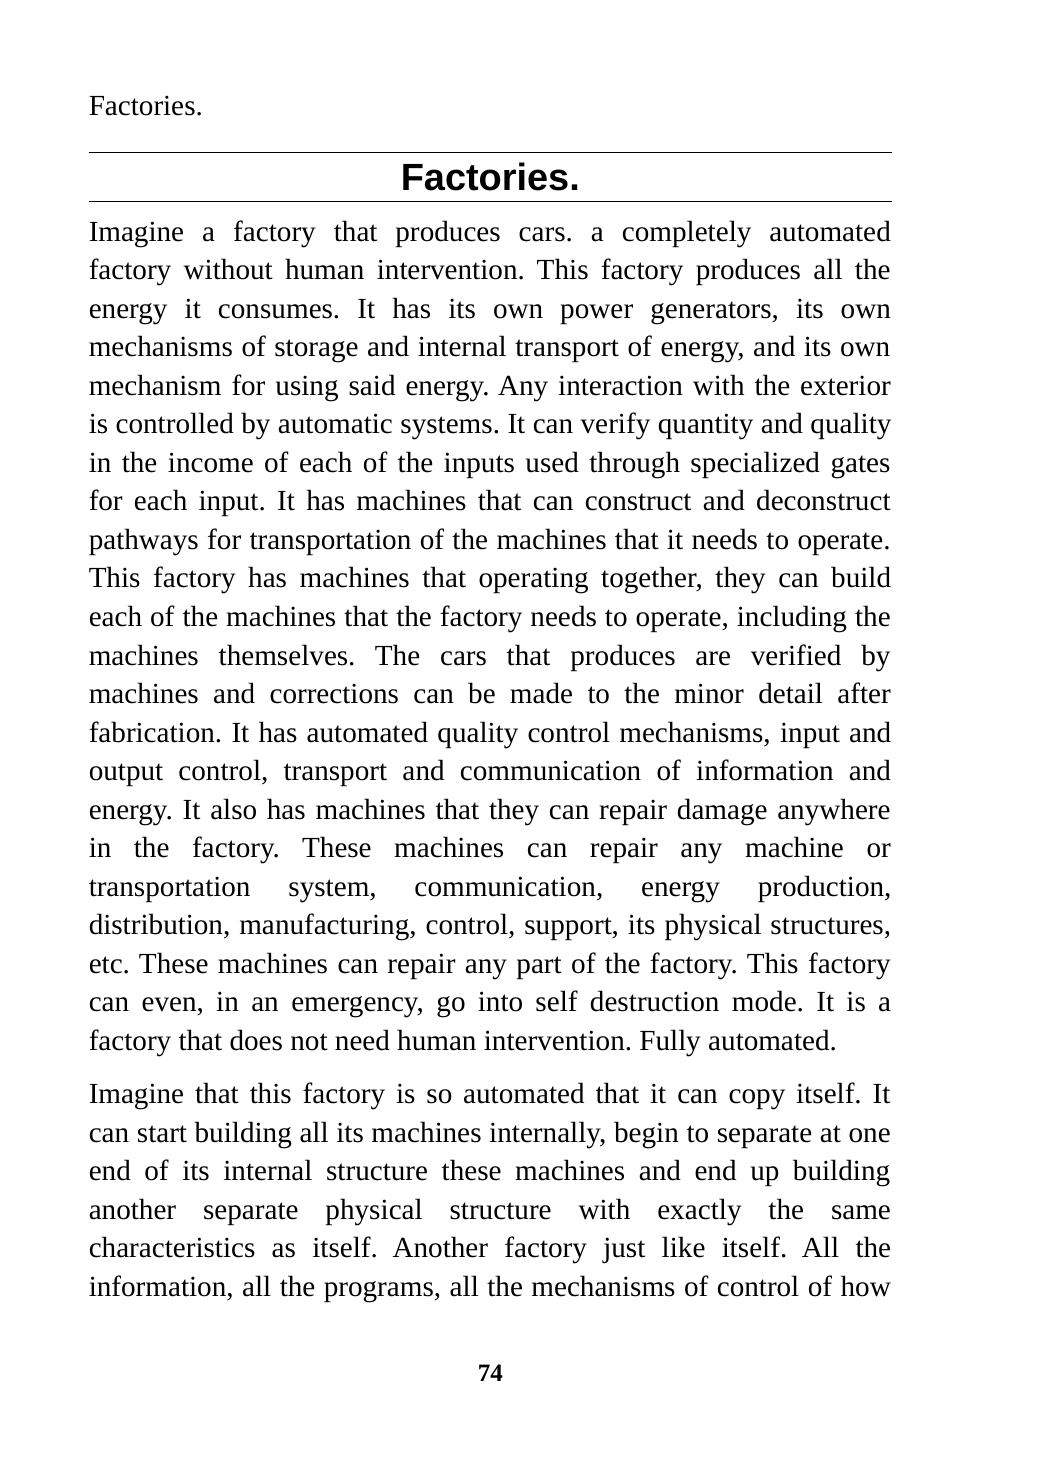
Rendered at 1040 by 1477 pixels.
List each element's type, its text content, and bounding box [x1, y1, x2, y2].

subtitle Factories. [88, 153, 892, 201]
text Imagine that this factory is so automated that it can copy itself. It can start building all its machines internally, begin to separate at one end of its internal structure these machines and end up building another separate physical structure with exactly the same characteristics as itself. Another factory just like itself. All the information, all the programs, all the mechanisms of control of how [88, 1076, 892, 1302]
text Imagine a factory that produces cars. a completely automated factory without human intervention. This factory produces all the energy it consumes. It has its own power generators, its own mechanisms of storage and internal transport of energy, and its own mechanism for using said energy. Any interaction with the exterior is controlled by automatic systems. It can verify quantity and quality in the income of each of the inputs used through specialized gates for each input. It has machines that can construct and deconstruct pathways for transportation of the machines that it needs to operate. This factory has machines that operating together, they can build each of the machines that the factory needs to operate, including the machines themselves. The cars that produces are verified by machines and corrections can be made to the minor detail after fabrication. It has automated quality control mechanisms, input and output control, transport and communication of information and energy. It also has machines that they can repair damage anywhere in the factory. These machines can repair any machine or transportation system, communication, energy production, distribution, manufacturing, control, support, its physical structures, etc. These machines can repair any part of the factory. This factory can even, in an emergency, go into self destruction mode. It is a factory that does not need human intervention. Fully automated. [88, 214, 892, 1057]
